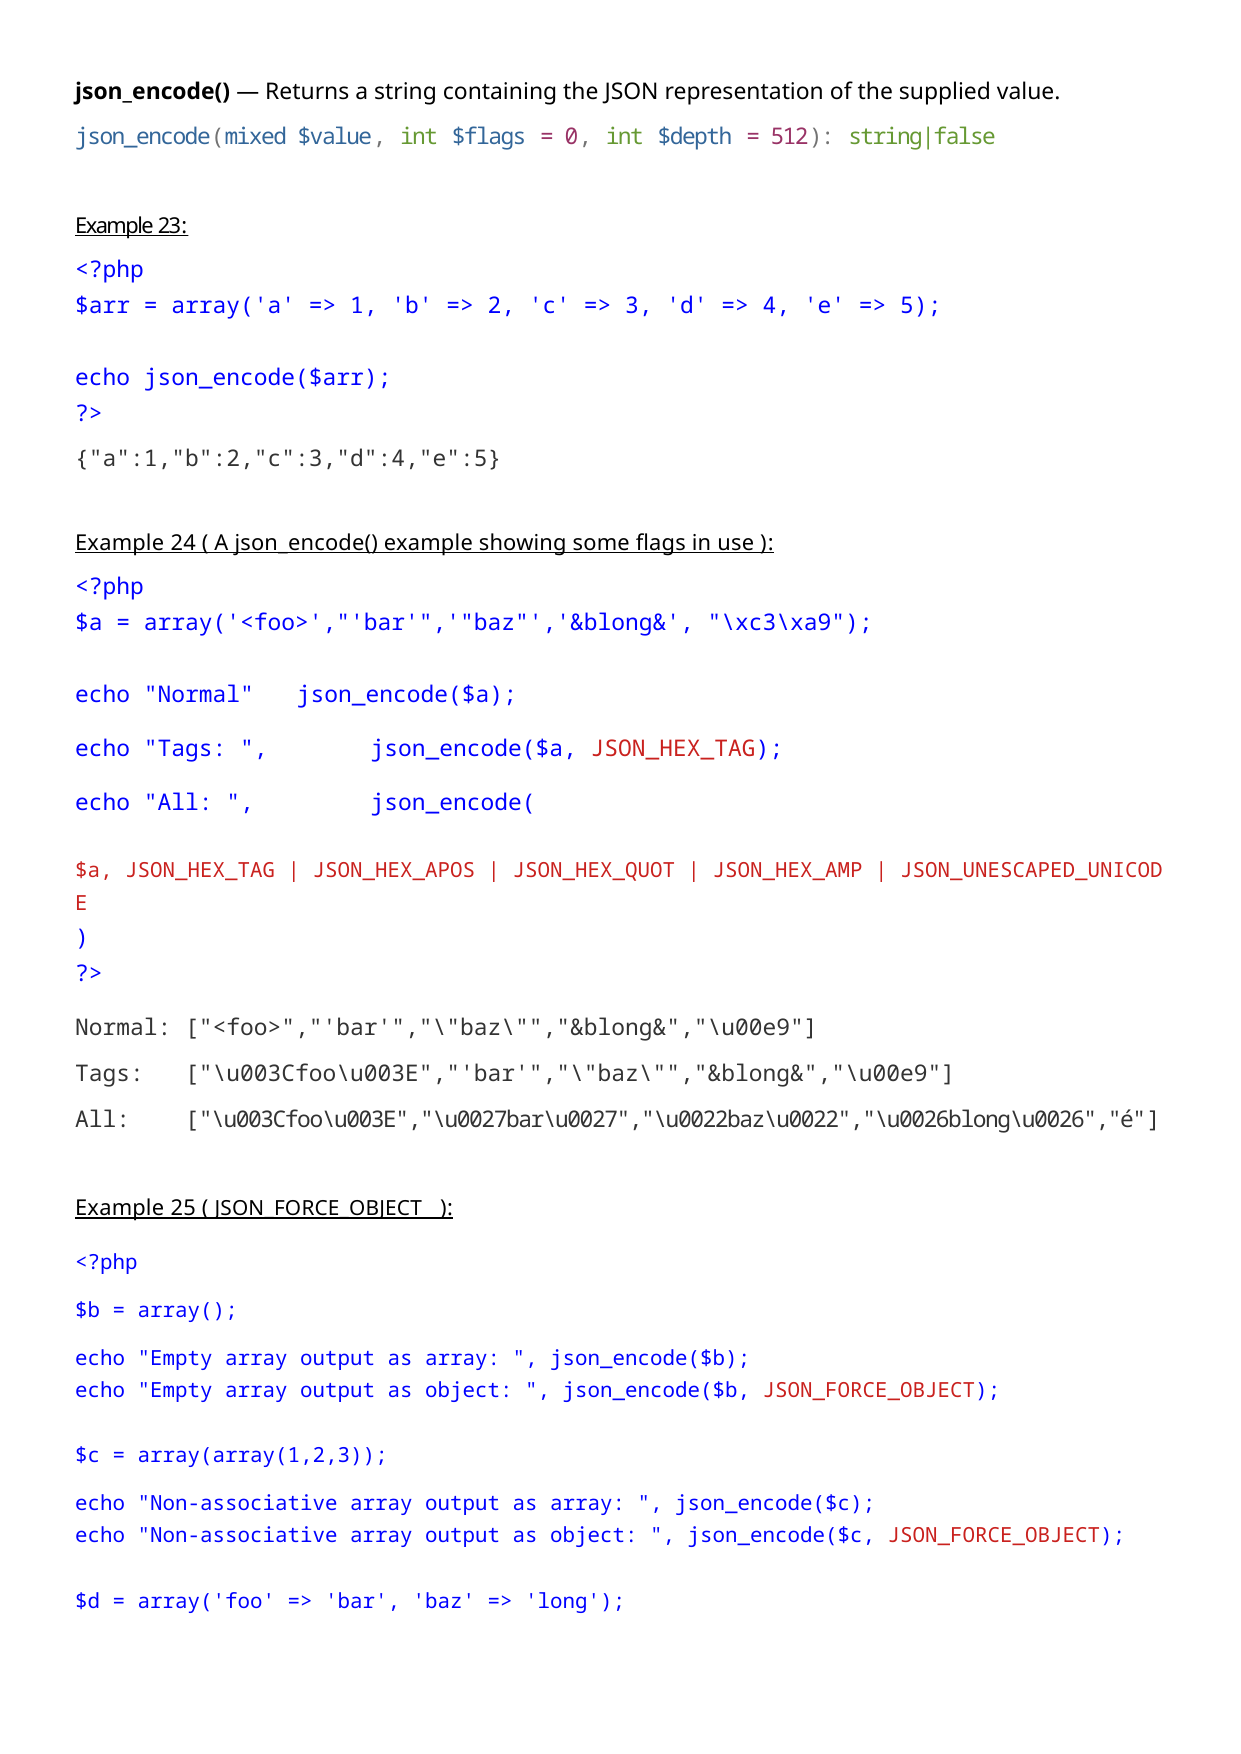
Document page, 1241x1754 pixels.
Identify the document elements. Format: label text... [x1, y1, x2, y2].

text json_encode(mixed $value, int $flags = 0, int $depth = 512): string|false [75, 120, 1166, 151]
text <?php $a = array('<foo>',"'bar'",'"baz"','&blong&', "\xc3\xa9"); echo "Normal" json_encode($a); [75, 570, 1166, 709]
text All: ["\u003Cfoo\u003E","\u0027bar\u0027","\u0022baz\u0022","\u0026blong\u0026","é"] [75, 1103, 1166, 1134]
text Tags: ["\u003Cfoo\u003E","'bar'","\"baz\"","&blong&","\u00e9"] [75, 1057, 1166, 1088]
text echo "Empty array output as array: ", json_encode($b); echo "Empty array output as object: ", json_encode($b, JSON_FORCE_OBJECT); $c = array(array(1,2,3)); [75, 1343, 1166, 1469]
text json_encode() — Returns a string containing the JSON representation of the supplied value. [75, 75, 1166, 106]
text echo "Non-associative array output as array: ", json_encode($c); echo "Non-associative array output as object: ", json_encode($c, JSON_FORCE_OBJECT); $d = array('foo' => 'bar', 'baz' => 'long'); [75, 1488, 1166, 1614]
text Example 25 ( JSON_FORCE_OBJECT ): [75, 1192, 1166, 1222]
text ) [75, 921, 1166, 952]
text echo "All: ", json_encode( [75, 785, 1166, 817]
text <?php [75, 1247, 1166, 1276]
text ?> [75, 956, 1166, 988]
text <?php $arr = array('a' => 1, 'b' => 2, 'c' => 3, 'd' => 4, 'e' => 5); echo json_encode($arr); ?> [75, 253, 1166, 428]
text Example 24 ( A json_encode() example showing some flags in use ): [75, 527, 1166, 556]
text $a, JSON_HEX_TAG | JSON_HEX_APOS | JSON_HEX_QUOT | JSON_HEX_AMP | JSON_UNESCAPED_UNICODE [75, 821, 1166, 916]
text Normal: ["<foo>","'bar'","\"baz\"","&blong&","\u00e9"] [75, 1010, 1166, 1042]
text echo "Tags: ", json_encode($a, JSON_HEX_TAG); [75, 731, 1166, 763]
text Example 23: [75, 210, 1166, 239]
text $b = array(); [75, 1295, 1166, 1323]
text {"a":1,"b":2,"c":3,"d":4,"e":5} [75, 441, 1166, 473]
